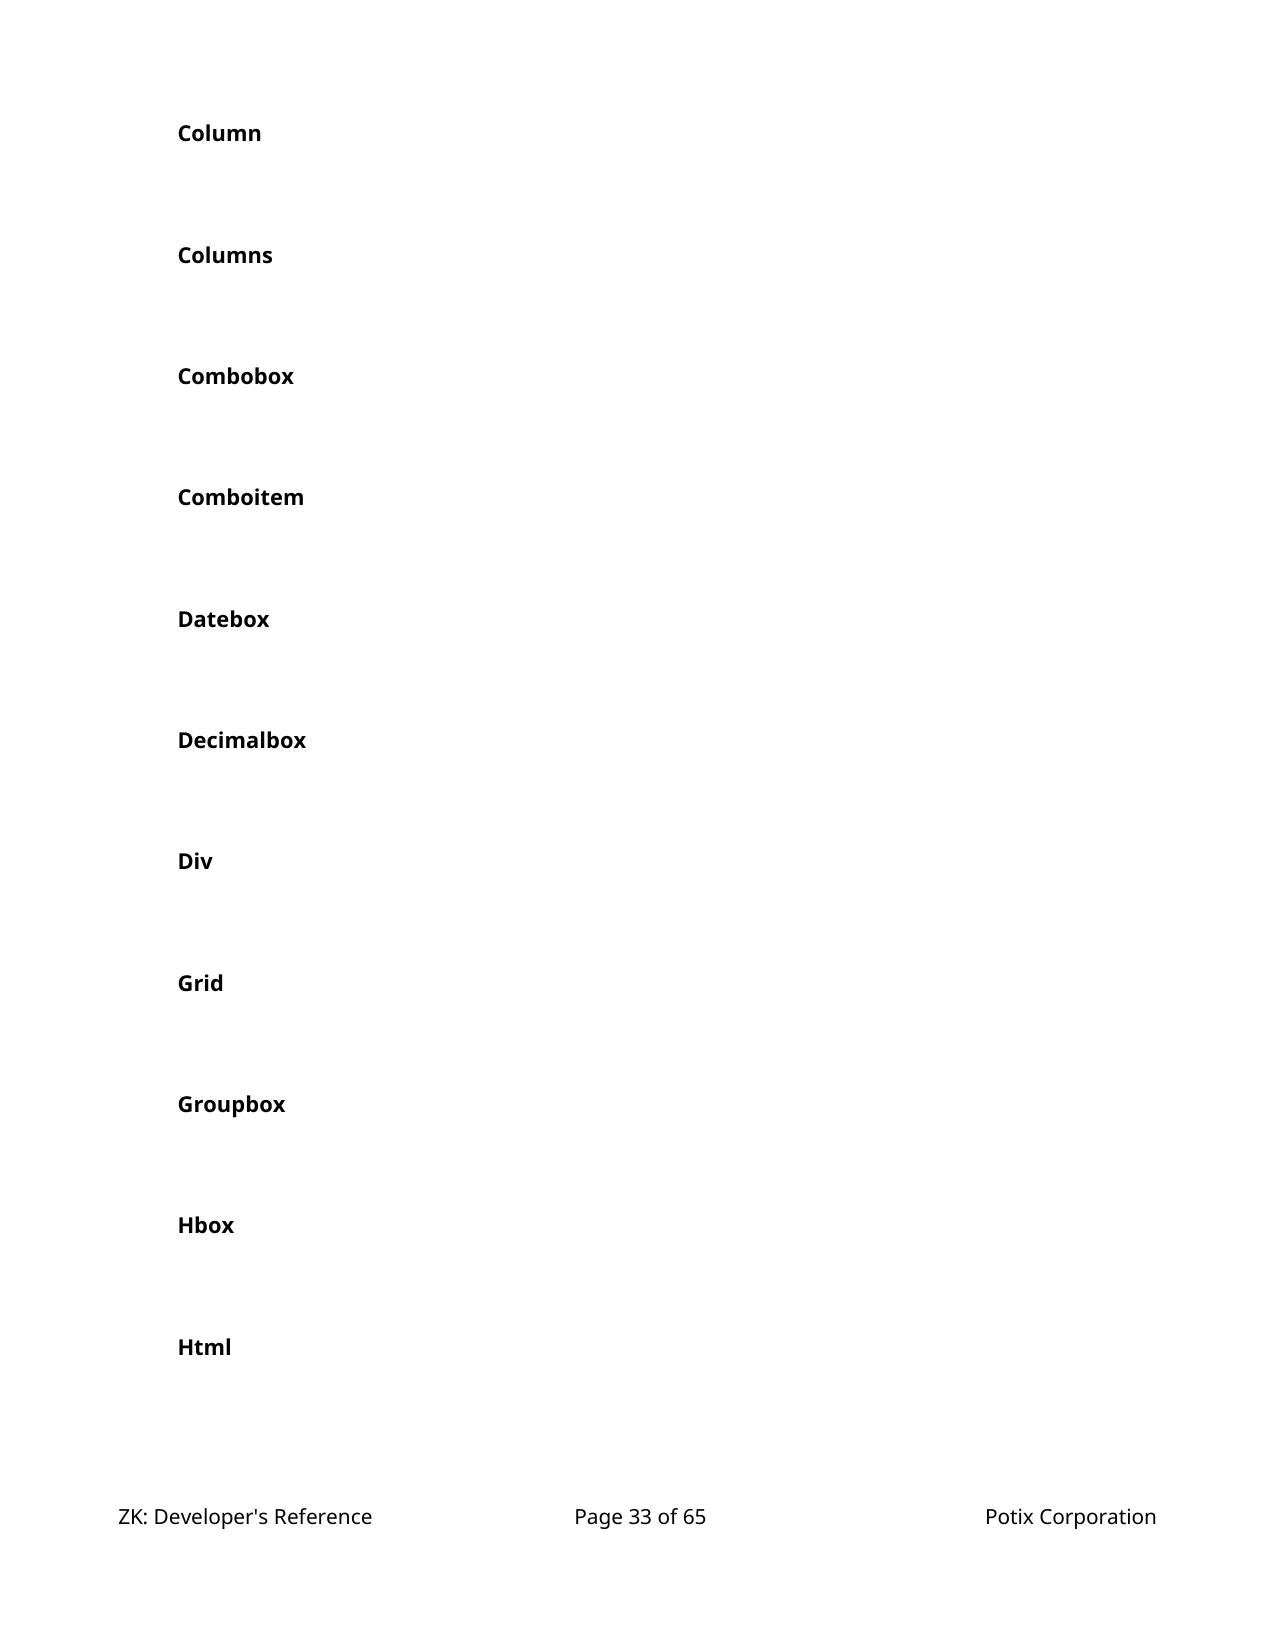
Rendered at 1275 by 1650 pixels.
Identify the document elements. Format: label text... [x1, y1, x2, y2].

subtitle Comboitem [177, 482, 1157, 512]
subtitle Grid [177, 968, 1157, 998]
subtitle Div [177, 846, 1157, 876]
subtitle Groupbox [177, 1089, 1157, 1119]
subtitle Html [177, 1332, 1157, 1362]
subtitle Datebox [177, 603, 1157, 633]
subtitle Column [177, 118, 1157, 148]
subtitle Combobox [177, 361, 1157, 391]
subtitle Columns [177, 239, 1157, 269]
subtitle Hbox [177, 1210, 1157, 1240]
subtitle Decimalbox [177, 725, 1157, 755]
